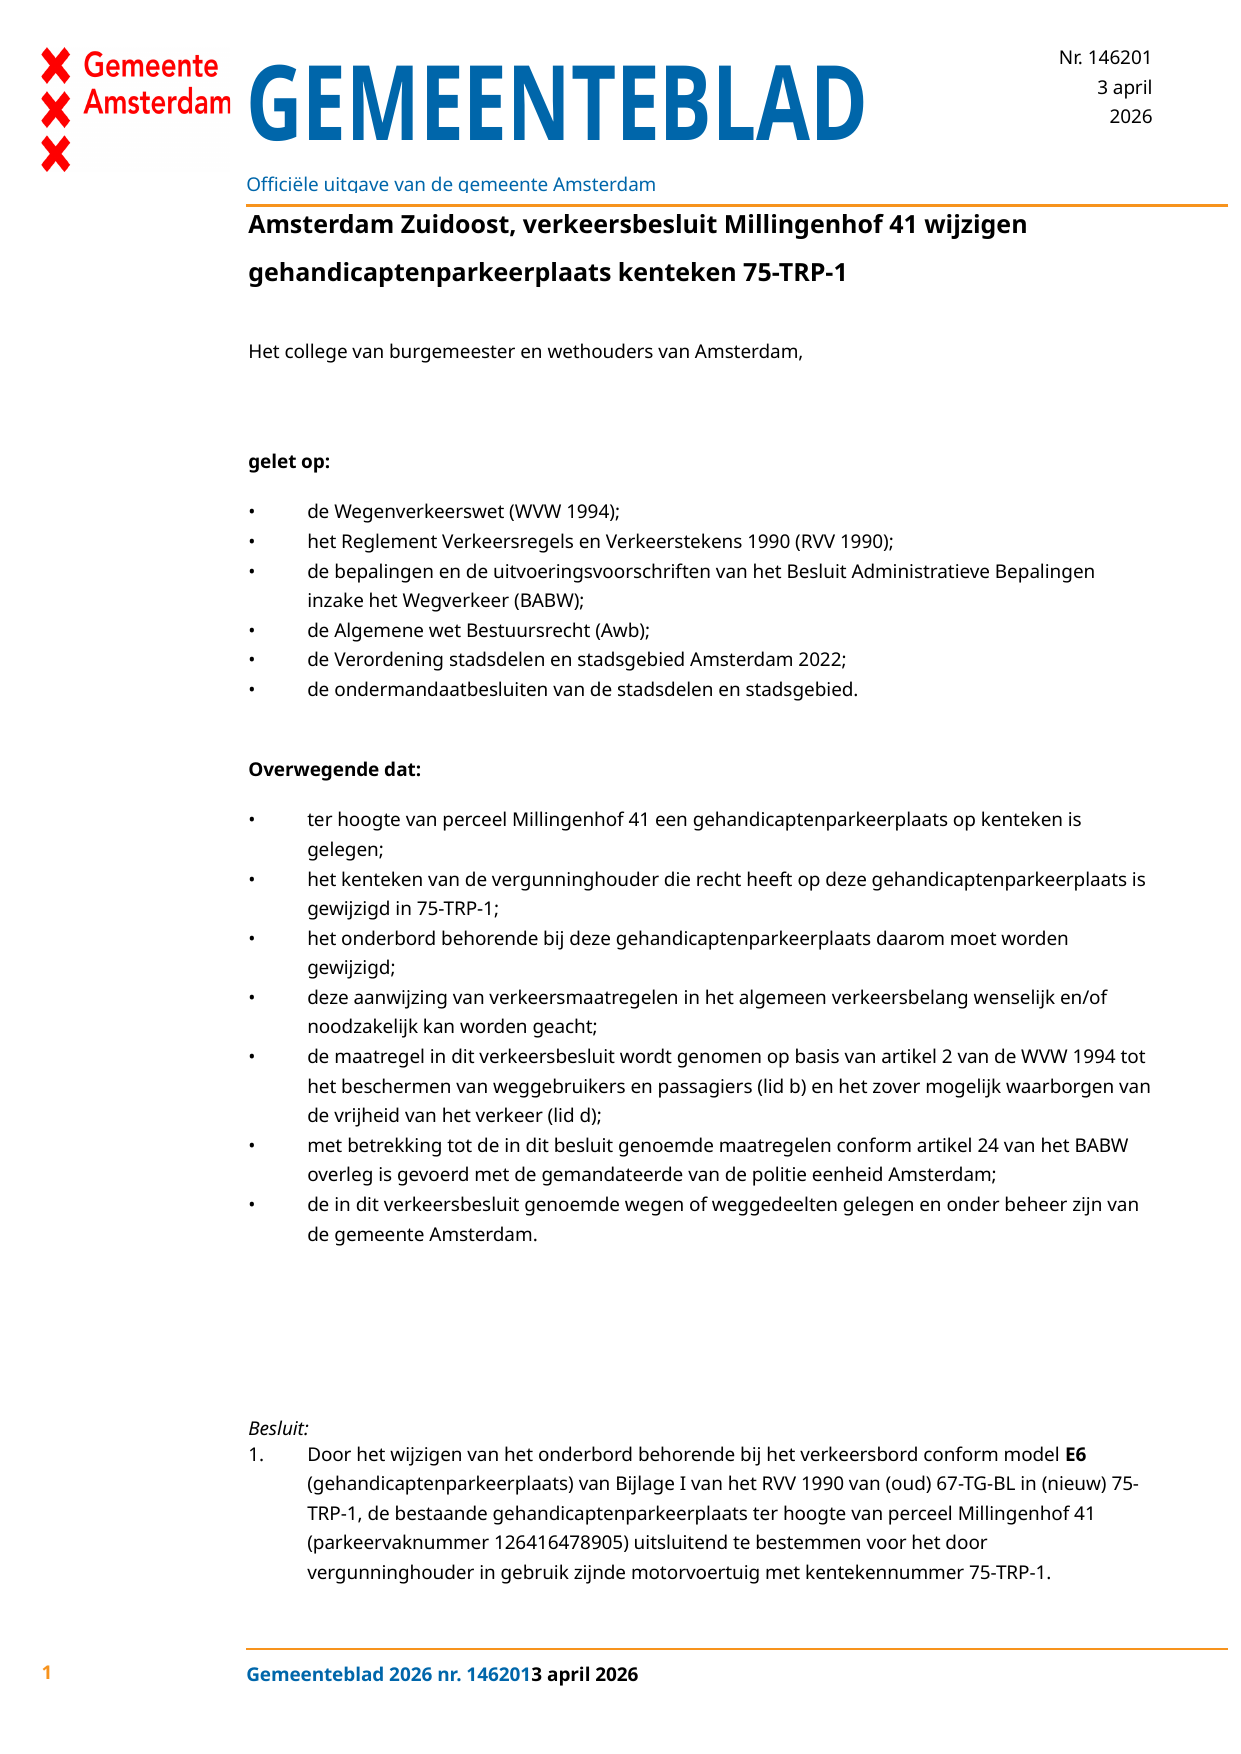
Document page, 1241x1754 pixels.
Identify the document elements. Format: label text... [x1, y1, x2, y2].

list de bepalingen en de uitvoeringsvoorschriften van het Besluit Administratieve Bepalingen inzake het Wegverkeer (BABW); [248, 558, 1152, 613]
list de Verordening stadsdelen en stadsgebied Amsterdam 2022; [248, 647, 1152, 672]
list de Algemene wet Bestuursrecht (Awb); [248, 617, 1152, 643]
list met betrekking tot de in dit besluit genoemde maatregelen conform artikel 24 van het BABW overleg is gevoerd met de gemandateerde van de politie eenheid Amsterdam; [248, 1132, 1152, 1187]
text gelet op: [248, 448, 1152, 474]
list het onderbord behorende bij deze gehandicaptenparkeerplaats daarom moet worden gewijzigd; [248, 925, 1152, 980]
list ter hoogte van perceel Millingenhof 41 een gehandicaptenparkeerplaats op kenteken is gelegen; [248, 807, 1152, 862]
text Het college van burgemeester en wethouders van Amsterdam, [248, 339, 1152, 364]
picture [41, 47, 231, 172]
list deze aanwijzing van verkeersmaatregelen in het algemeen verkeersbelang wenselijk en/of noodzakelijk kan worden geacht; [248, 984, 1152, 1039]
list de ondermandaatbesluiten van de stadsdelen en stadsgebied. [248, 676, 1152, 702]
list de Wegenverkeerswet (WVW 1994); [248, 499, 1152, 524]
list de in dit verkeersbesluit genoemde wegen of weggedeelten gelegen en onder beheer zijn van de gemeente Amsterdam. [248, 1191, 1152, 1246]
list het Reglement Verkeersregels en Verkeerstekens 1990 (RVV 1990); [248, 528, 1152, 554]
list de maatregel in dit verkeersbesluit wordt genomen op basis van artikel 2 van de WVW 1994 tot het beschermen van weggebruikers en passagiers (lid b) en het zover mogelijk waarborgen van de vrijheid van het verkeer (lid d); [248, 1043, 1152, 1128]
text Overwegende dat: [248, 756, 1152, 782]
text Besluit: [248, 1415, 1152, 1441]
list Door het wijzigen van het onderbord behorende bij het verkeersbord conform model E6 (gehandicaptenparkeerplaats) van Bijlage I van het RVV 1990 van (oud) 67-TG-BL in (nieuw) 75-TRP-1, de bestaande gehandicaptenparkeerplaats ter hoogte van perceel Millingenhof 41 (parkeervaknummer 126416478905) uitsluitend te bestemmen voor het door vergunninghouder in gebruik zijnde motorvoertuig met kentekennummer 75-TRP-1. [248, 1441, 1152, 1585]
list het kenteken van de vergunninghouder die recht heeft op deze gehandicaptenparkeerplaats is gewijzigd in 75-TRP-1; [248, 866, 1152, 921]
text Amsterdam Zuidoost, verkeersbesluit Millingenhof 41 wijzigen gehandicaptenparkeerplaats kenteken 75-TRP-1 [248, 207, 1152, 288]
